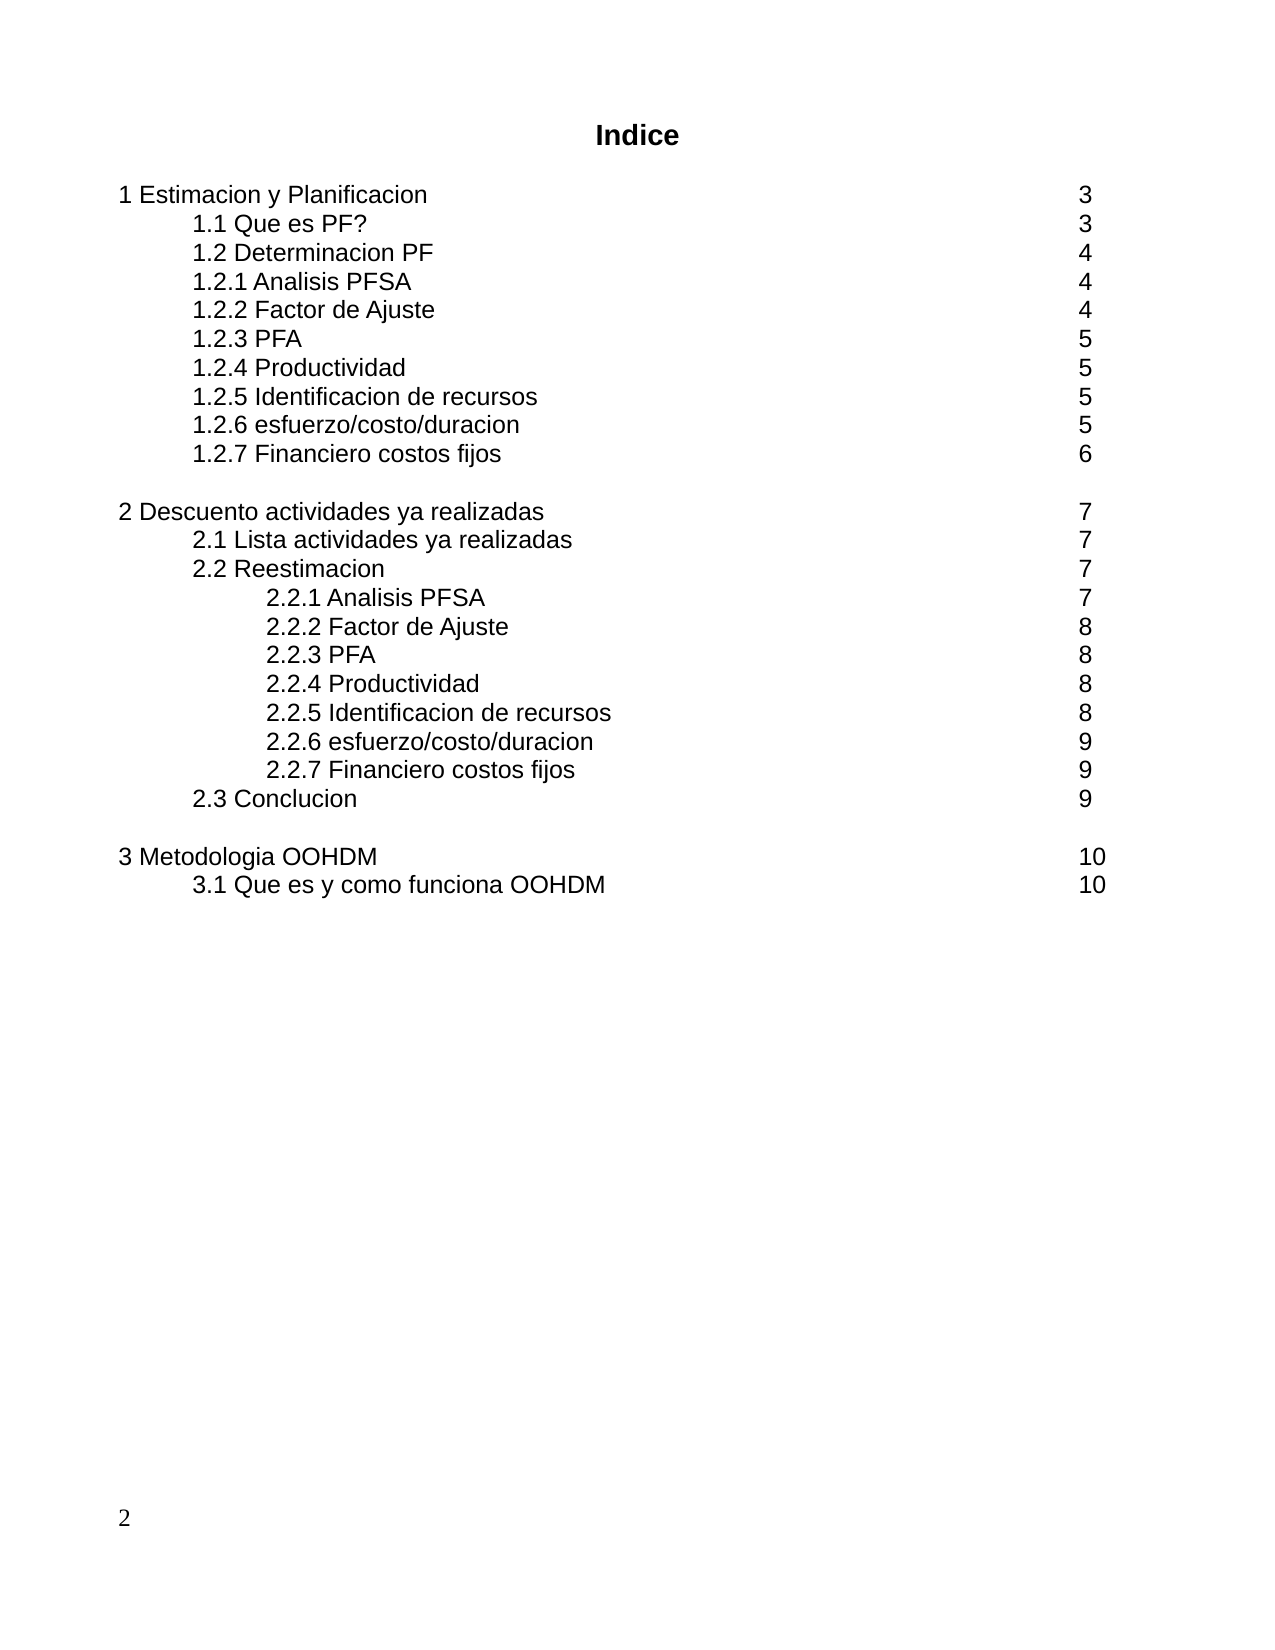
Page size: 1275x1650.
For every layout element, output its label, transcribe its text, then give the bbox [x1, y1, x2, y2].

text 1.2.1 Analisis PFSA 4 [118, 267, 1157, 295]
text 1.2.5 Identificacion de recursos 5 1.2.6 esfuerzo/costo/duracion 5 [118, 382, 1157, 439]
text Indice [118, 118, 1157, 152]
text 3 Metodologia OOHDM 10 [118, 842, 1157, 870]
text 2.2.4 Productividad 8 [118, 669, 1157, 698]
text 1.1 Que es PF? 3 [118, 209, 1157, 238]
text 2.2.5 Identificacion de recursos 8 2.2.6 esfuerzo/costo/duracion 9 [118, 698, 1157, 755]
text 1.2.7 Financiero costos fijos 6 [118, 439, 1157, 468]
text 2.2.1 Analisis PFSA 7 [118, 583, 1157, 612]
text 2.3 Conclucion 9 [118, 784, 1157, 813]
text 2.2.3 PFA 8 [118, 640, 1157, 669]
text 1.2.4 Productividad 5 [118, 353, 1157, 382]
text 1 Estimacion y Planificacion 3 [118, 180, 1157, 209]
text 2.2.2 Factor de Ajuste 8 [118, 612, 1157, 640]
text 2.2 Reestimacion 7 [118, 554, 1157, 583]
text 2 Descuento actividades ya realizadas 7 [118, 497, 1157, 525]
text 1.2.3 PFA 5 [118, 324, 1157, 353]
text 3.1 Que es y como funciona OOHDM 10 [118, 870, 1157, 899]
text 1.2 Determinacion PF 4 [118, 238, 1157, 267]
text 2.2.7 Financiero costos fijos 9 [118, 755, 1157, 784]
text 1.2.2 Factor de Ajuste 4 [118, 295, 1157, 324]
text 2.1 Lista actividades ya realizadas 7 [118, 525, 1157, 554]
